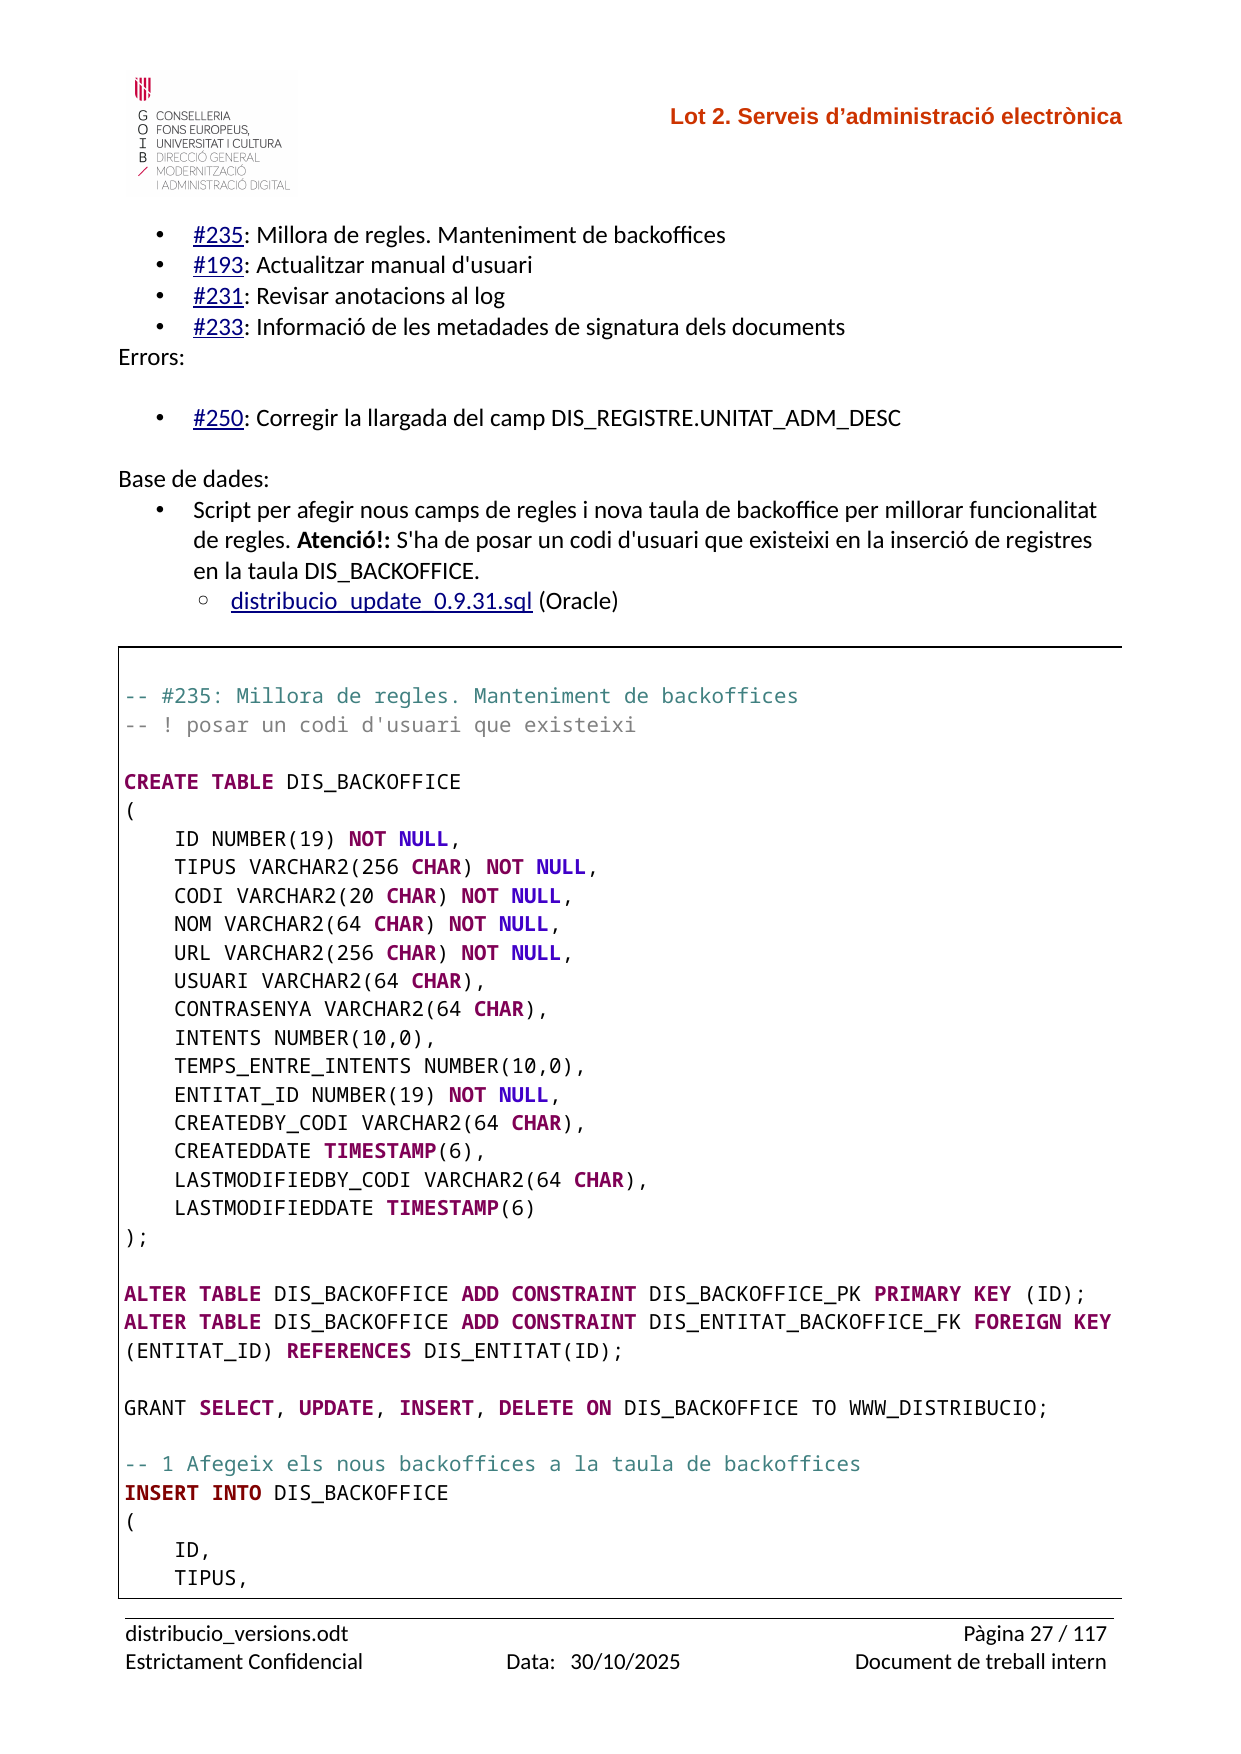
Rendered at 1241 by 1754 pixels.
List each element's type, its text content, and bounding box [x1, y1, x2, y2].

list #235: Millora de regles. Manteniment de backoffices [156, 219, 1122, 250]
list #250: Corregir la llargada del camp DIS_REGISTRE.UNITAT_ADM_DESC [156, 402, 1122, 433]
text Base de dades: [118, 463, 1122, 494]
list #231: Revisar anotacions al log [156, 280, 1122, 311]
picture [126, 70, 299, 197]
table_header -- #235: Millora de regles. Manteniment de backoffices -- ! posar un codi d'usuari que existeixi CREATE TABLE DIS_BACKOFFICE ( ID NUMBER(19) NOT NULL, TIPUS VARCHAR2(256 CHAR) NOT NULL, CODI VARCHAR2(20 CHAR) NOT NULL, NOM VARCHAR2(64 CHAR) NOT NULL, URL VARCHAR2(256 CHAR) NOT NULL, USUARI VARCHAR2(64 CHAR), CONTRASENYA VARCHAR2(64 CHAR), INTENTS NUMBER(10,0), TEMPS_ENTRE_INTENTS NUMBER(10,0), ENTITAT_ID NUMBER(19) NOT NULL, CREATEDBY_CODI VARCHAR2(64 CHAR), CREATEDDATE TIMESTAMP(6), LASTMODIFIEDBY_CODI VARCHAR2(64 CHAR), LASTMODIFIEDDATE TIMESTAMP(6) ); ALTER TABLE DIS_BACKOFFICE ADD CONSTRAINT DIS_BACKOFFICE_PK PRIMARY KEY (ID); ALTER TABLE DIS_BACKOFFICE ADD CONSTRAINT DIS_ENTITAT_BACKOFFICE_FK FOREIGN KEY (ENTITAT_ID) REFERENCES DIS_ENTITAT(ID); GRANT SELECT, UPDATE, INSERT, DELETE ON DIS_BACKOFFICE TO WWW_DISTRIBUCIO; -- 1 Afegeix els nous backoffices a la taula de backoffices INSERT INTO DIS_BACKOFFICE ( ID, TIPUS, [119, 648, 1122, 1597]
list Script per afegir nous camps de regles i nova taula de backoffice per millorar funcionalitat de regles. Atenció!: S'ha de posar un codi d'usuari que existeixi en la inserció de registres en la taula DIS_BACKOFFICE. [156, 494, 1122, 585]
list #193: Actualitzar manual d'usuari [156, 250, 1122, 280]
list #233: Informació de les metadades de signatura dels documents [156, 311, 1122, 341]
list distribucio_update_0.9.31.sql (Oracle) [193, 585, 1122, 616]
text Errors: [118, 341, 1122, 372]
